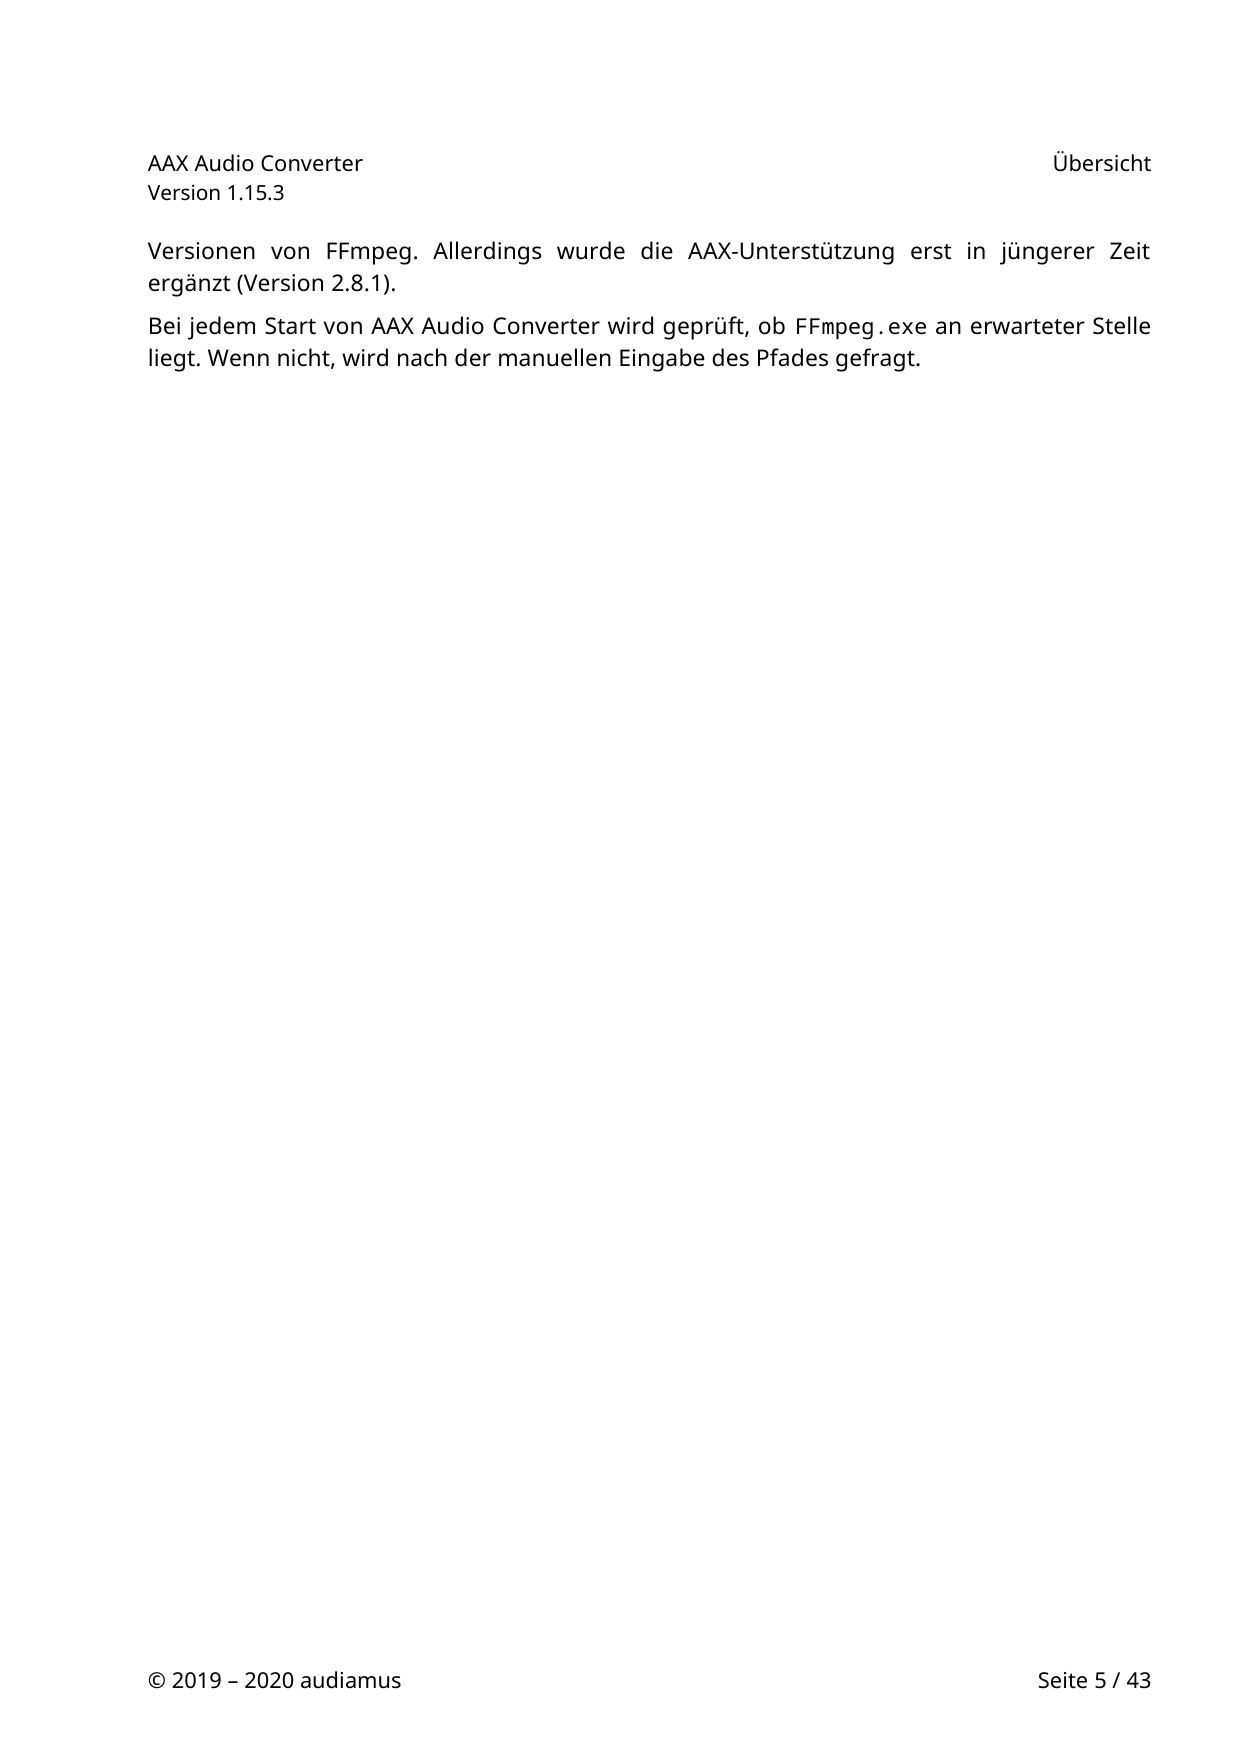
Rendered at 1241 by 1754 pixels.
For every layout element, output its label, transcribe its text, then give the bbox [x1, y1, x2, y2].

text Versionen von FFmpeg. Allerdings wurde die AAX-Unterstützung erst in jüngerer Zeit ergänzt (Version 2.8.1). [148, 235, 1152, 298]
text Bei jedem Start von AAX Audio Converter wird geprüft, ob FFmpeg.exe an erwarteter Stelle liegt. Wenn nicht, wird nach der manuellen Eingabe des Pfades gefragt. [148, 310, 1152, 373]
